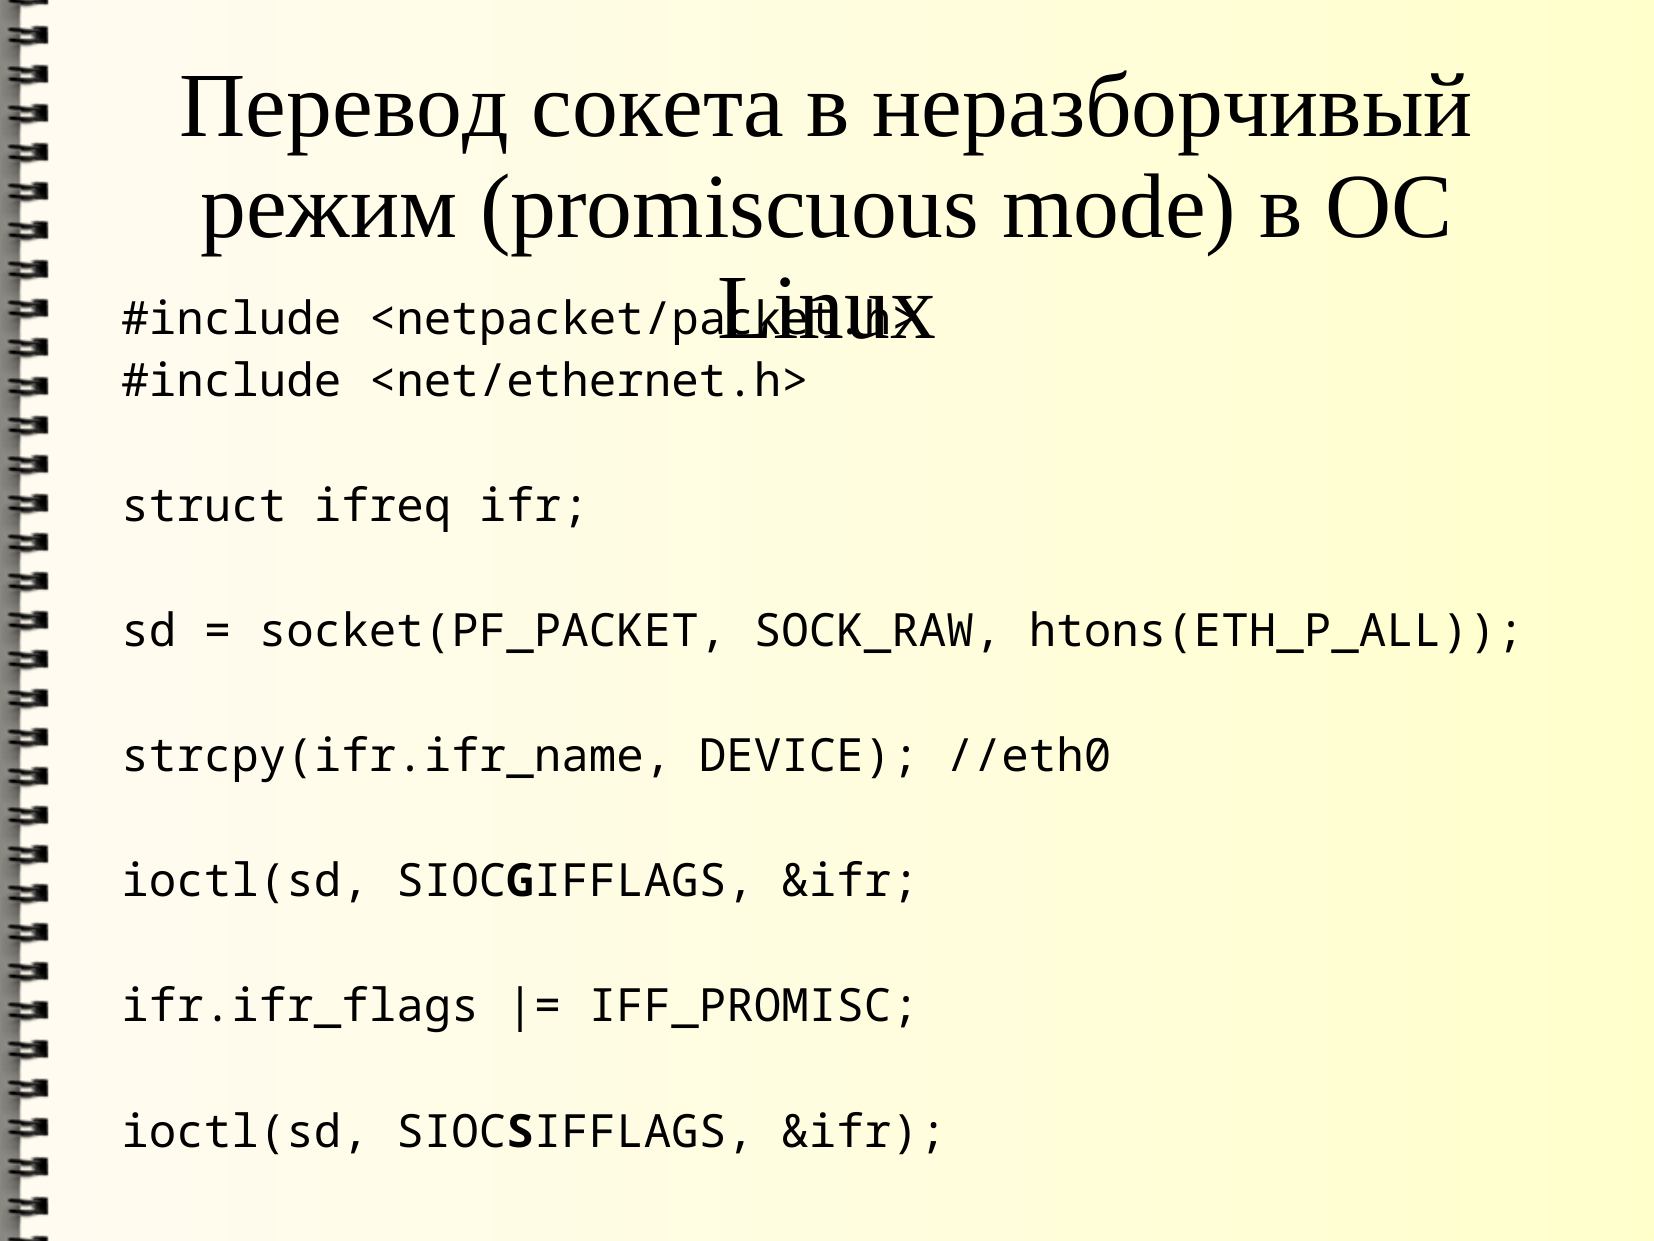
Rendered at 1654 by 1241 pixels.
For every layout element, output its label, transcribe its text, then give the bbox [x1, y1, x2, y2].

picture [0, 0, 1654, 1241]
title Перевод сокета в неразборчивый режим (promiscuous mode) в ОС Linux [121, 54, 1534, 359]
subtitle #include <netpacket/packet.h> #include <net/ethernet.h> struct ifreq ifr; sd = socket(PF_PACKET, SOCK_RAW, htons(ETH_P_ALL)); strcpy(ifr.ifr_name, DEVICE); //eth0 ioctl(sd, SIOCGIFFLAGS, &ifr; ifr.ifr_flags |= IFF_PROMISC; ioctl(sd, SIOCSIFFLAGS, &ifr); [121, 359, 1534, 1164]
